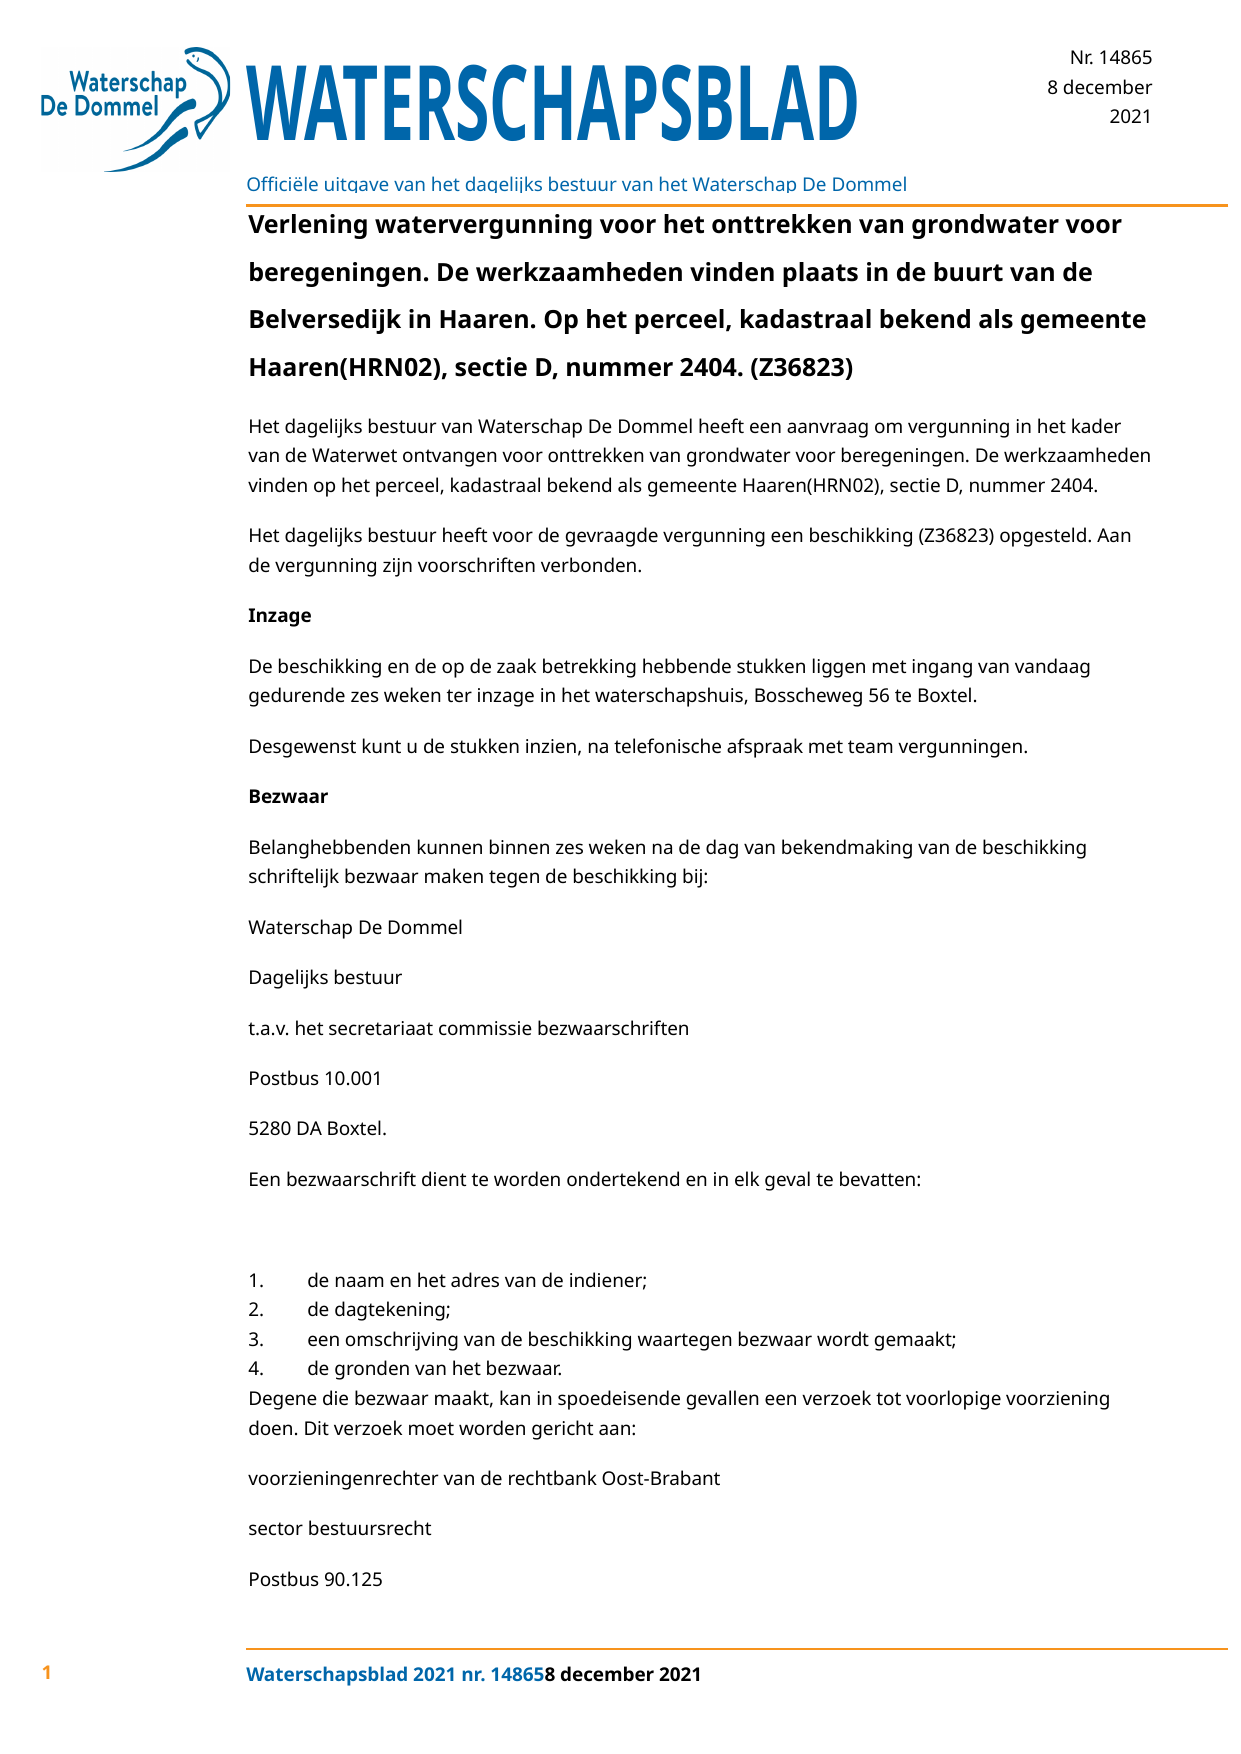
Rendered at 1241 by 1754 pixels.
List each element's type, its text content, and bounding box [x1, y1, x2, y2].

text Belanghebbenden kunnen binnen zes weken na de dag van bekendmaking van de beschikking schriftelijk bezwaar maken tegen de beschikking bij: [248, 834, 1152, 889]
picture [41, 47, 231, 172]
list de gronden van het bezwaar. [248, 1356, 1152, 1381]
text sector bestuursrecht [248, 1516, 1152, 1541]
text De beschikking en de op de zaak betrekking hebbende stukken liggen met ingang van vandaag gedurende zes weken ter inzage in het waterschapshuis, Bosscheweg 56 te Boxtel. [248, 653, 1152, 708]
text Het dagelijks bestuur van Waterschap De Dommel heeft een aanvraag om vergunning in het kader van de Waterwet ontvangen voor onttrekken van grondwater voor beregeningen. De werkzaamheden vinden op het perceel, kadastraal bekend als gemeente Haaren(HRN02), sectie D, nummer 2404. [248, 413, 1152, 498]
text Bezwaar [248, 783, 1152, 809]
text Verlening watervergunning voor het onttrekken van grondwater voor beregeningen. De werkzaamheden vinden plaats in de buurt van de Belversedijk in Haaren. Op het perceel, kadastraal bekend als gemeente Haaren(HRN02), sectie D, nummer 2404. (Z36823) [248, 207, 1152, 384]
text Waterschap De Dommel [248, 914, 1152, 940]
list de naam en het adres van de indiener; [248, 1267, 1152, 1293]
text Een bezwaarschrift dient te worden ondertekend en in elk geval te bevatten: [248, 1166, 1152, 1192]
text Postbus 90.125 [248, 1566, 1152, 1592]
list de dagtekening; [248, 1296, 1152, 1322]
text Het dagelijks bestuur heeft voor de gevraagde vergunning een beschikking (Z36823) opgesteld. Aan de vergunning zijn voorschriften verbonden. [248, 523, 1152, 578]
text t.a.v. het secretariaat commissie bezwaarschriften [248, 1015, 1152, 1041]
text Desgewenst kunt u de stukken inzien, na telefonische afspraak met team vergunningen. [248, 733, 1152, 759]
text 5280 DA Boxtel. [248, 1116, 1152, 1141]
text voorzieningenrechter van de rechtbank Oost-Brabant [248, 1465, 1152, 1491]
text Dagelijks bestuur [248, 964, 1152, 990]
picture [198, 118, 210, 131]
picture [45, 99, 51, 111]
list een omschrijving van de beschikking waartegen bezwaar wordt gemaakt; [248, 1326, 1152, 1352]
text Inzage [248, 603, 1152, 628]
picture [204, 47, 231, 76]
text Degene die bezwaar maakt, kan in spoedeisende gevallen een verzoek tot voorlopige voorziening doen. Dit verzoek moet worden gericht aan: [248, 1385, 1152, 1441]
text Postbus 10.001 [248, 1065, 1152, 1091]
